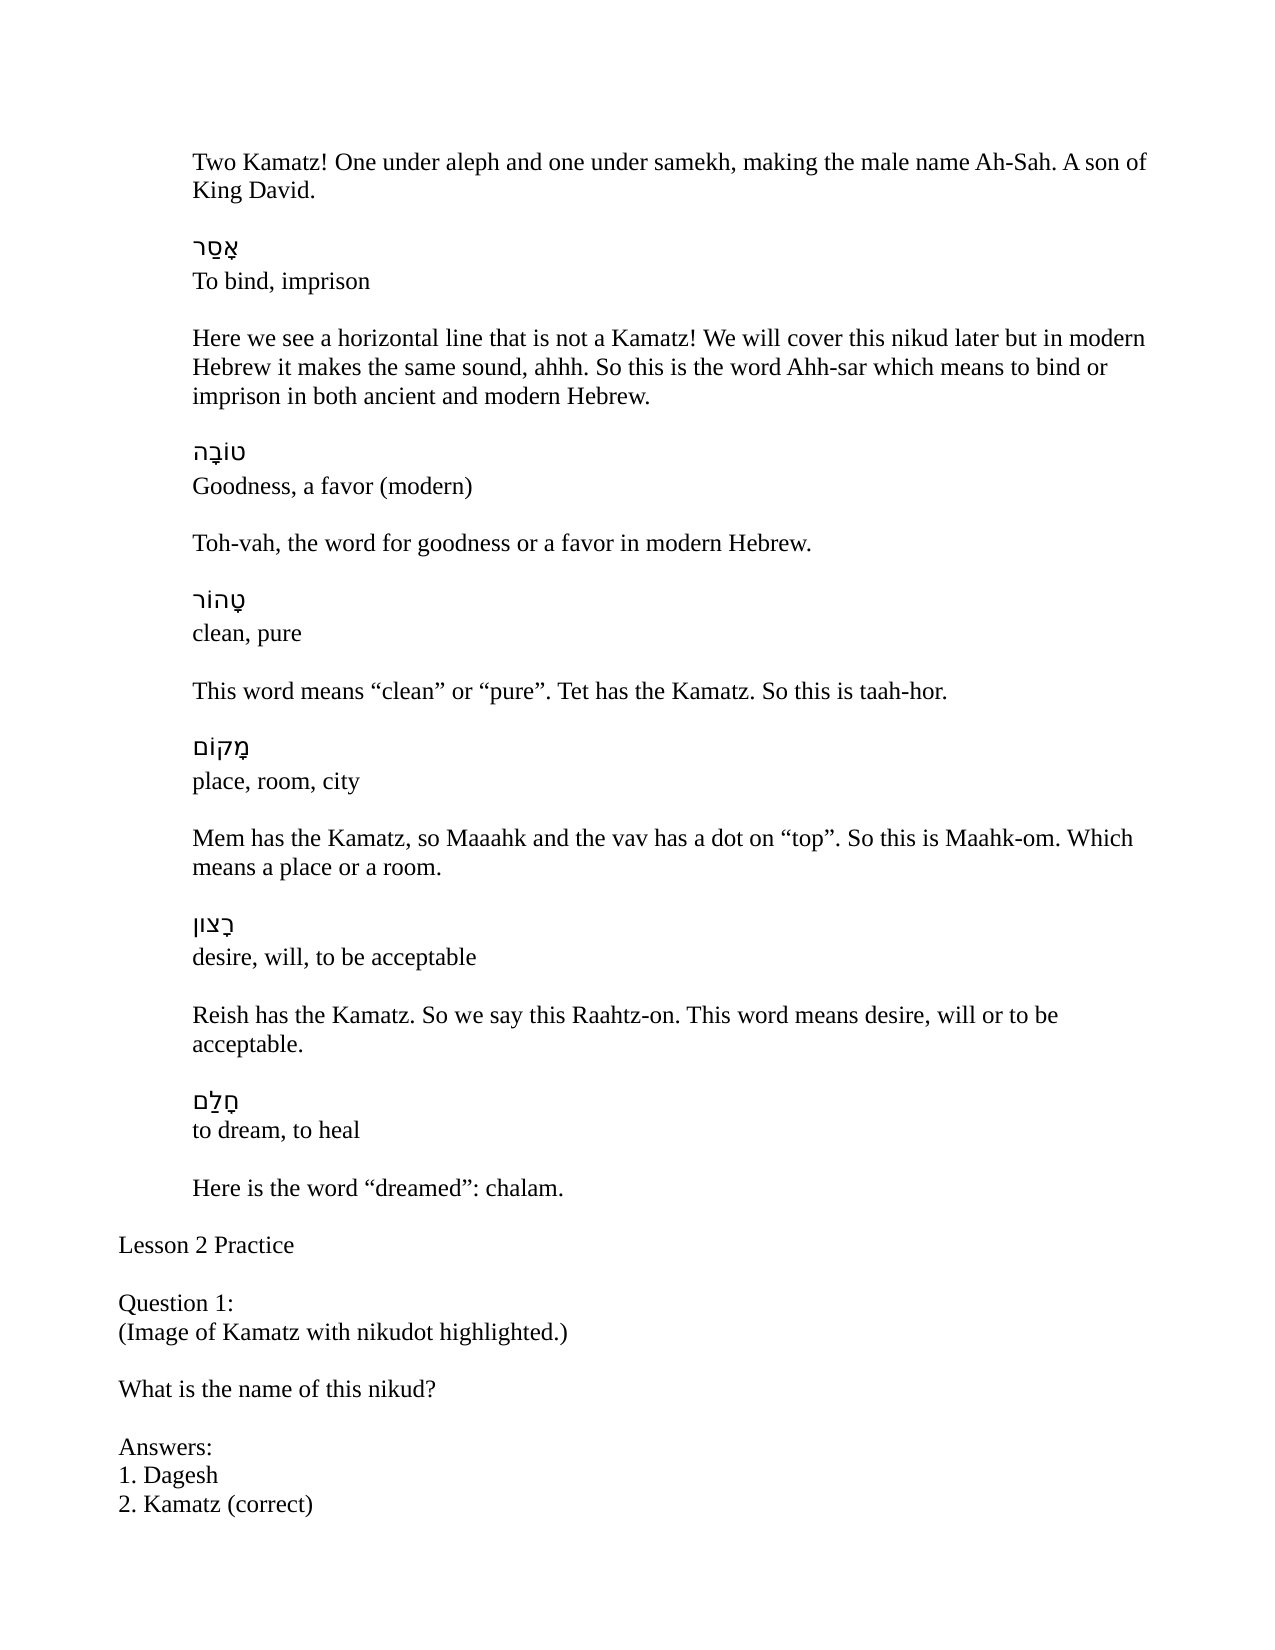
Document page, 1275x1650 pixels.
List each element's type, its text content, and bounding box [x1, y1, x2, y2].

text What is the name of this nikud? [118, 1374, 1157, 1403]
text מָקוֹם [192, 733, 1157, 766]
text 1. Dagesh [118, 1460, 1157, 1489]
text desire, will, to be acceptable [192, 942, 1157, 971]
text Reish has the Kamatz. So we say this Raahtz-on. This word means desire, will or to be acceptable. [192, 1000, 1157, 1057]
text Goodness, a favor (modern) [192, 471, 1157, 499]
text Toh-vah, the word for goodness or a favor in modern Hebrew. [192, 528, 1157, 557]
text Two Kamatz! One under aleph and one under samekh, making the male name Ah-Sah. A son of King David. [192, 147, 1157, 204]
text This word means “clean” or “pure”. Tet has the Kamatz. So this is taah-hor. [192, 676, 1157, 705]
text טָהוֹר [192, 586, 1157, 618]
text place, room, city [192, 766, 1157, 795]
text (Image of Kamatz with nikudot highlighted.) [118, 1317, 1157, 1345]
text 2. Kamatz (correct) [118, 1489, 1157, 1518]
text אָסַר [192, 233, 1157, 266]
text To bind, imprison [192, 266, 1157, 294]
text רָצון [192, 910, 1157, 942]
text to dream, to heal [192, 1115, 1157, 1144]
text טוֹבָה [192, 438, 1157, 471]
text Answers: [118, 1432, 1157, 1460]
text חָלַם [192, 1086, 1157, 1115]
text Question 1: [118, 1288, 1157, 1317]
text Lesson 2 Practice [118, 1230, 1157, 1259]
text Mem has the Kamatz, so Maaahk and the vav has a dot on “top”. So this is Maahk-om. Which means a place or a room. [192, 823, 1157, 881]
text clean, pure [192, 618, 1157, 647]
text Here we see a horizontal line that is not a Kamatz! We will cover this nikud later but in modern Hebrew it makes the same sound, ahhh. So this is the word Ahh-sar which means to bind or imprison in both ancient and modern Hebrew. [192, 323, 1157, 409]
text Here is the word “dreamed”: chalam. [192, 1173, 1157, 1202]
